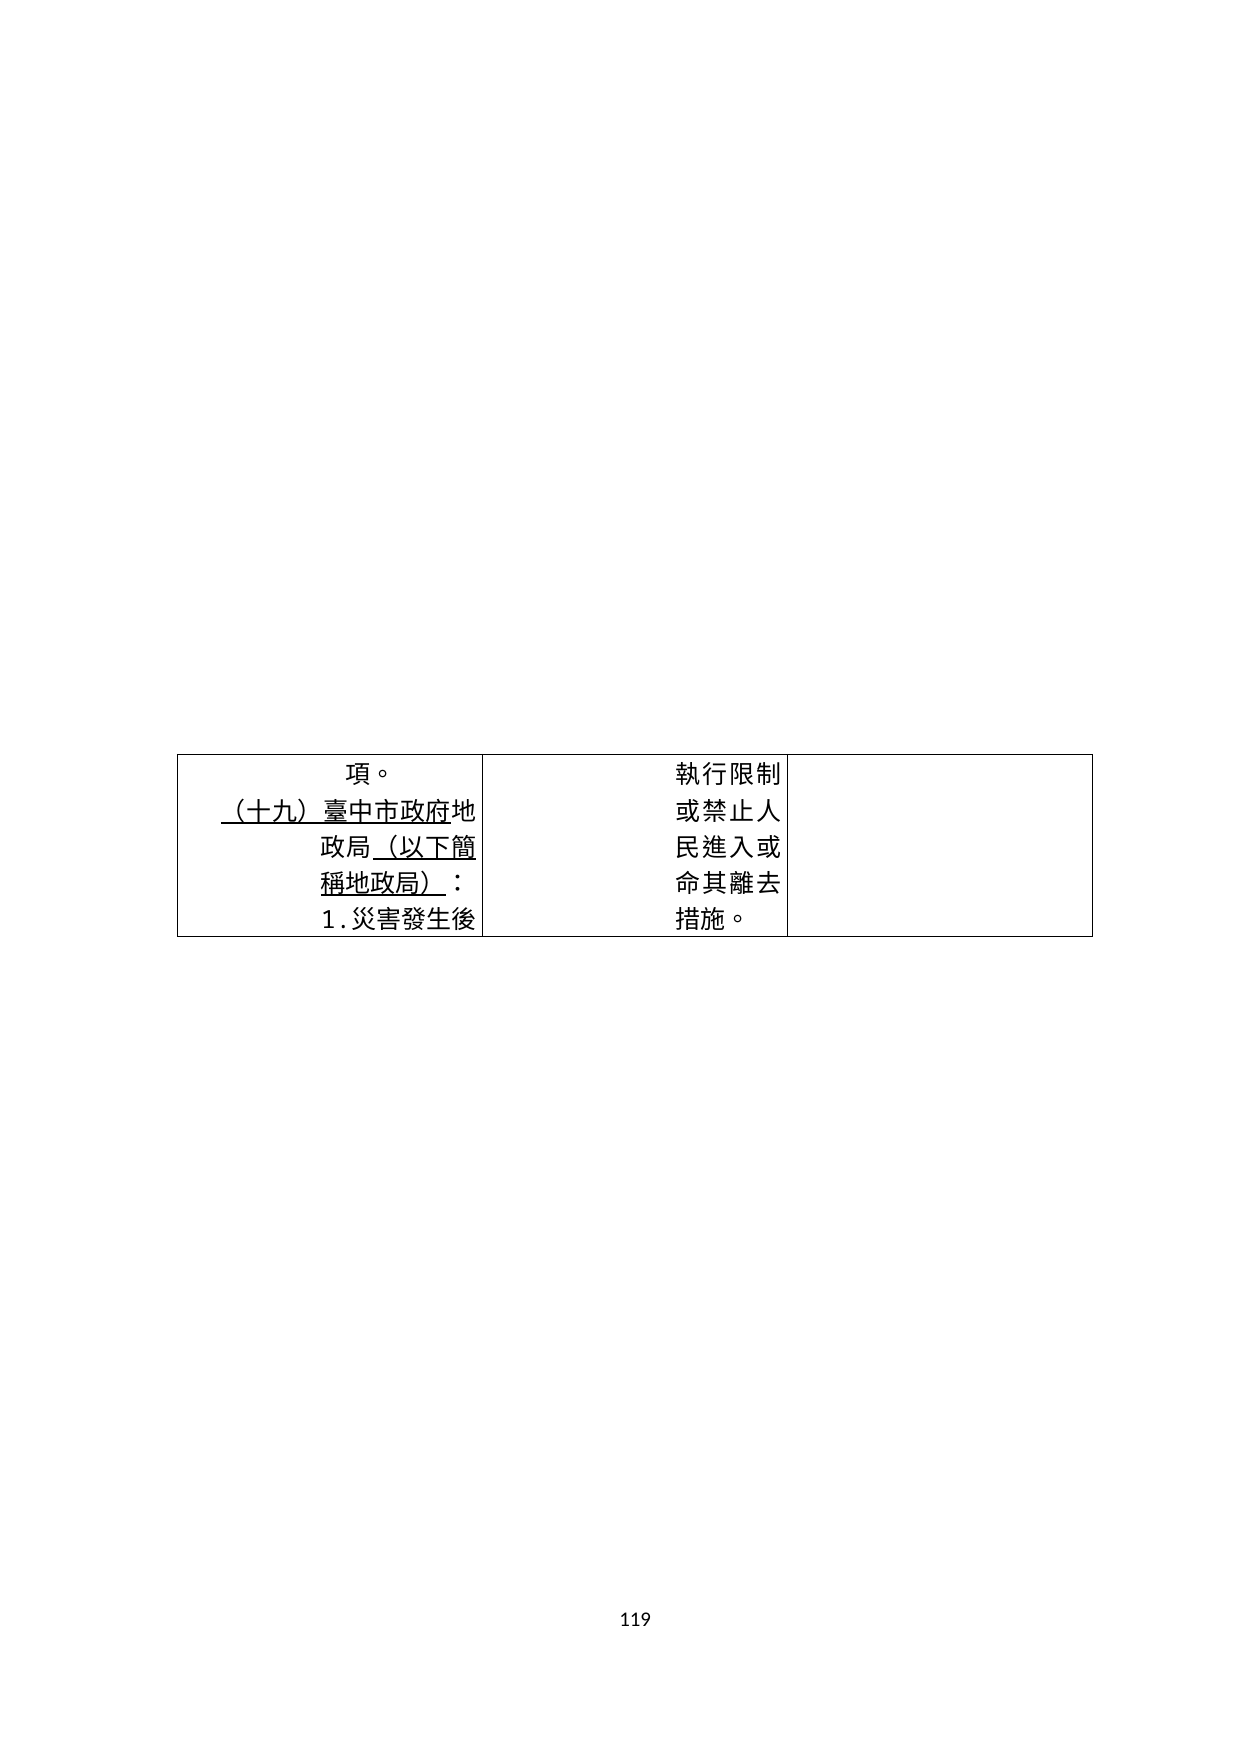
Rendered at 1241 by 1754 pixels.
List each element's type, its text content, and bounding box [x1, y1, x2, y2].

table_cell [788, 755, 1092, 936]
table_cell 項。 （十九）臺中市政府地政局（以下簡稱地政局）： 1.災害發生後 [178, 755, 482, 936]
table_cell 執行限制或禁止人民進入或命其離去措施。 [483, 755, 787, 936]
